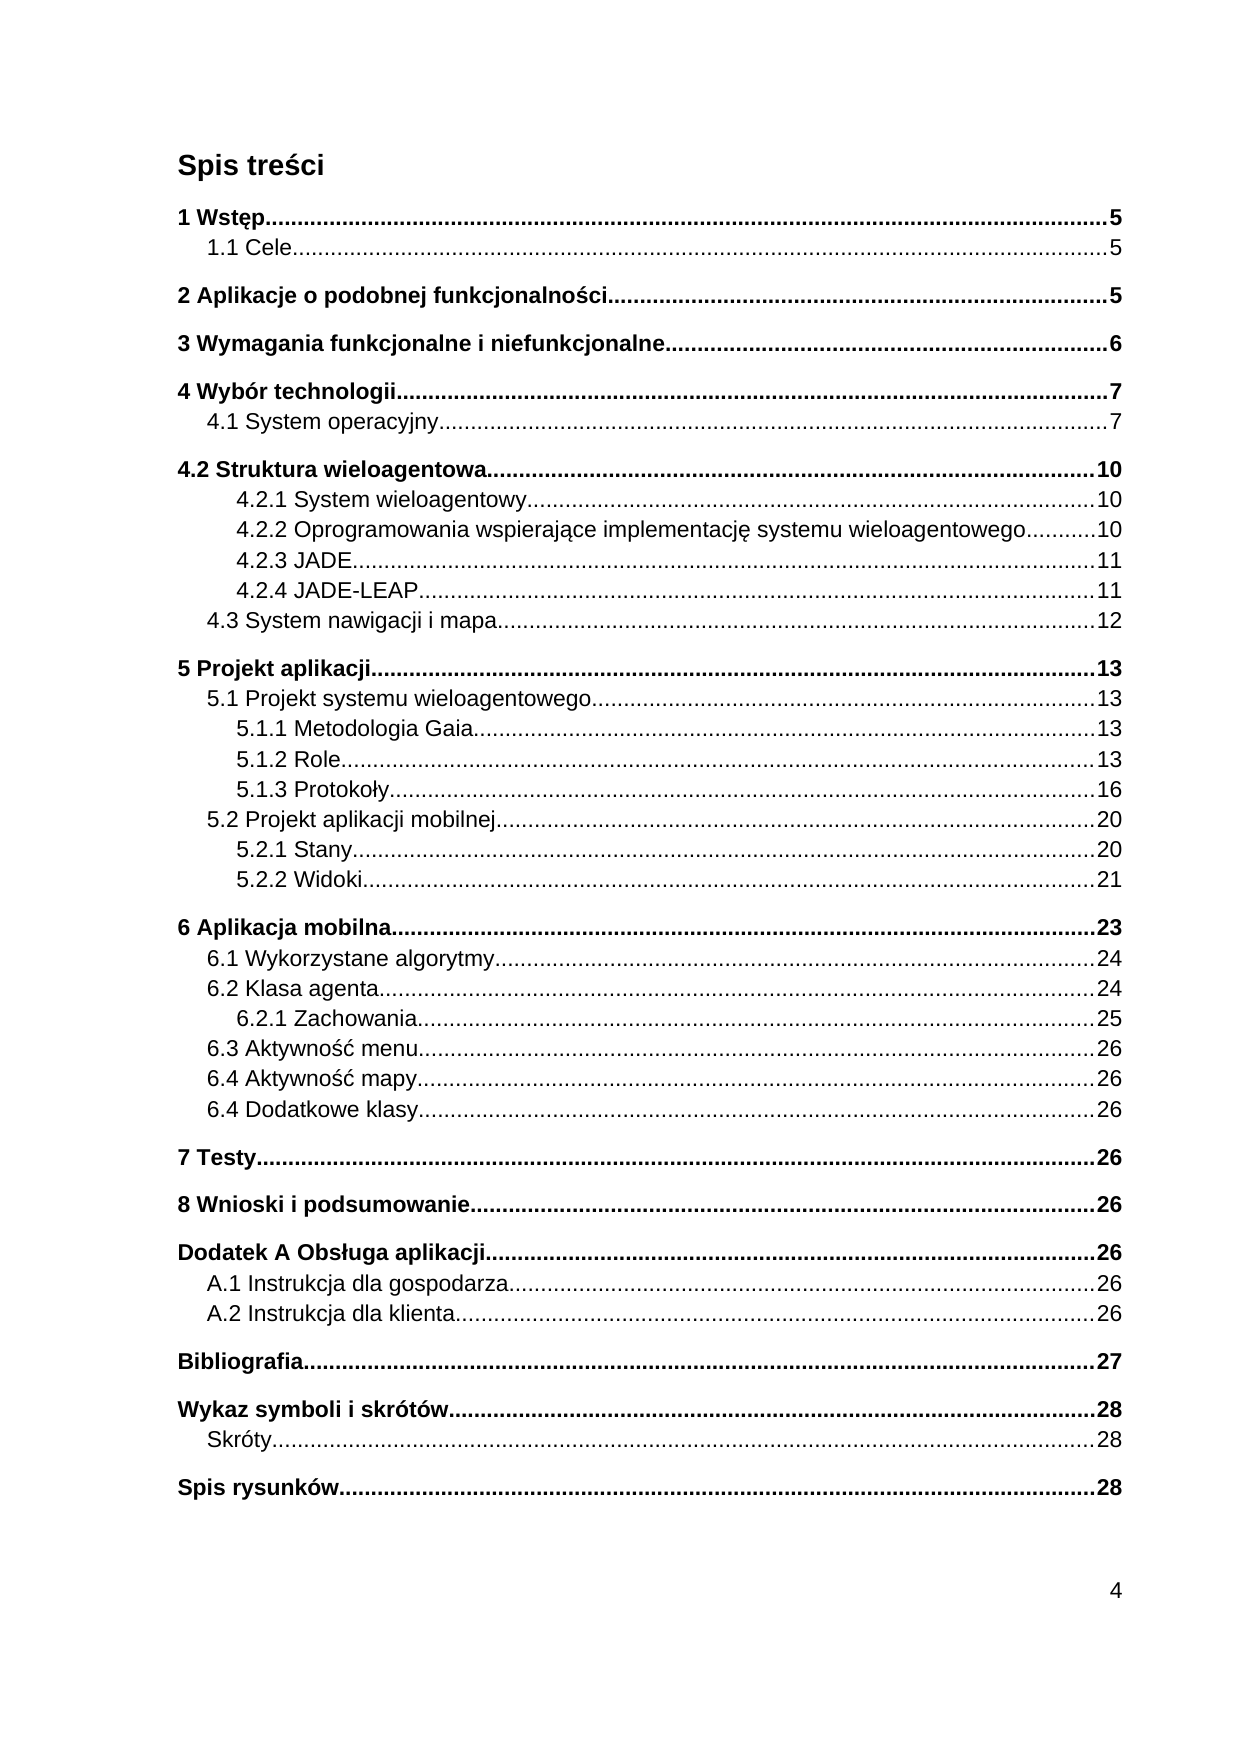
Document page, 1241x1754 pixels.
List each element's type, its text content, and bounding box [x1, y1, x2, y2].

text 5.1.3 Protokoły 16 [236, 776, 1122, 802]
text 5.1.2 Role 13 [236, 746, 1122, 772]
text 4.2.2 Oprogramowania wspierające implementację systemu wieloagentowego 10 [236, 516, 1122, 543]
text A.1 Instrukcja dla gospodarza 26 [207, 1269, 1122, 1296]
text 5.2.2 Widoki 21 [236, 866, 1122, 893]
text Skróty 28 [207, 1426, 1122, 1452]
text 7 Testy 26 [177, 1143, 1122, 1170]
text 4 Wybór technologii 7 [177, 378, 1122, 404]
text 3 Wymagania funkcjonalne i niefunkcjonalne 6 [177, 330, 1122, 356]
text 5.2.1 Stany 20 [236, 836, 1122, 862]
text Bibliografia 27 [177, 1348, 1122, 1374]
text 6.2 Klasa agenta 24 [207, 975, 1122, 1001]
text 4.3 System nawigacji i mapa 12 [207, 607, 1122, 633]
text 6.1 Wykorzystane algorytmy 24 [207, 944, 1122, 971]
text 5.1.1 Metodologia Gaia 13 [236, 715, 1122, 742]
text Wykaz symboli i skrótów 28 [177, 1396, 1122, 1422]
text 6.3 Aktywność menu 26 [207, 1035, 1122, 1061]
text 2 Aplikacje o podobnej funkcjonalności 5 [177, 282, 1122, 308]
text Dodatek A Obsługa aplikacji 26 [177, 1239, 1122, 1266]
text A.2 Instrukcja dla klienta 26 [207, 1300, 1122, 1326]
text 4.2.1 System wieloagentowy 10 [236, 486, 1122, 512]
text 5 Projekt aplikacji 13 [177, 655, 1122, 681]
text 4.1 System operacyjny 7 [207, 408, 1122, 434]
text 5.1 Projekt systemu wieloagentowego 13 [207, 685, 1122, 711]
text 1 Wstęp 5 [177, 204, 1122, 230]
text 6.2.1 Zachowania 25 [236, 1005, 1122, 1031]
text 4.2.4 JADE-LEAP 11 [236, 577, 1122, 603]
text 6.4 Aktywność mapy 26 [207, 1065, 1122, 1092]
subtitle Spis treści [177, 148, 1122, 181]
text 1.1 Cele 5 [207, 234, 1122, 260]
text 5.2 Projekt aplikacji mobilnej 20 [207, 806, 1122, 832]
text 8 Wnioski i podsumowanie 26 [177, 1191, 1122, 1218]
text 6 Aplikacja mobilna 23 [177, 914, 1122, 941]
text 4.2 Struktura wieloagentowa 10 [177, 456, 1122, 482]
text Spis rysunków 28 [177, 1474, 1122, 1500]
text 4.2.3 JADE 11 [236, 547, 1122, 573]
text 6.4 Dodatkowe klasy 26 [207, 1096, 1122, 1122]
